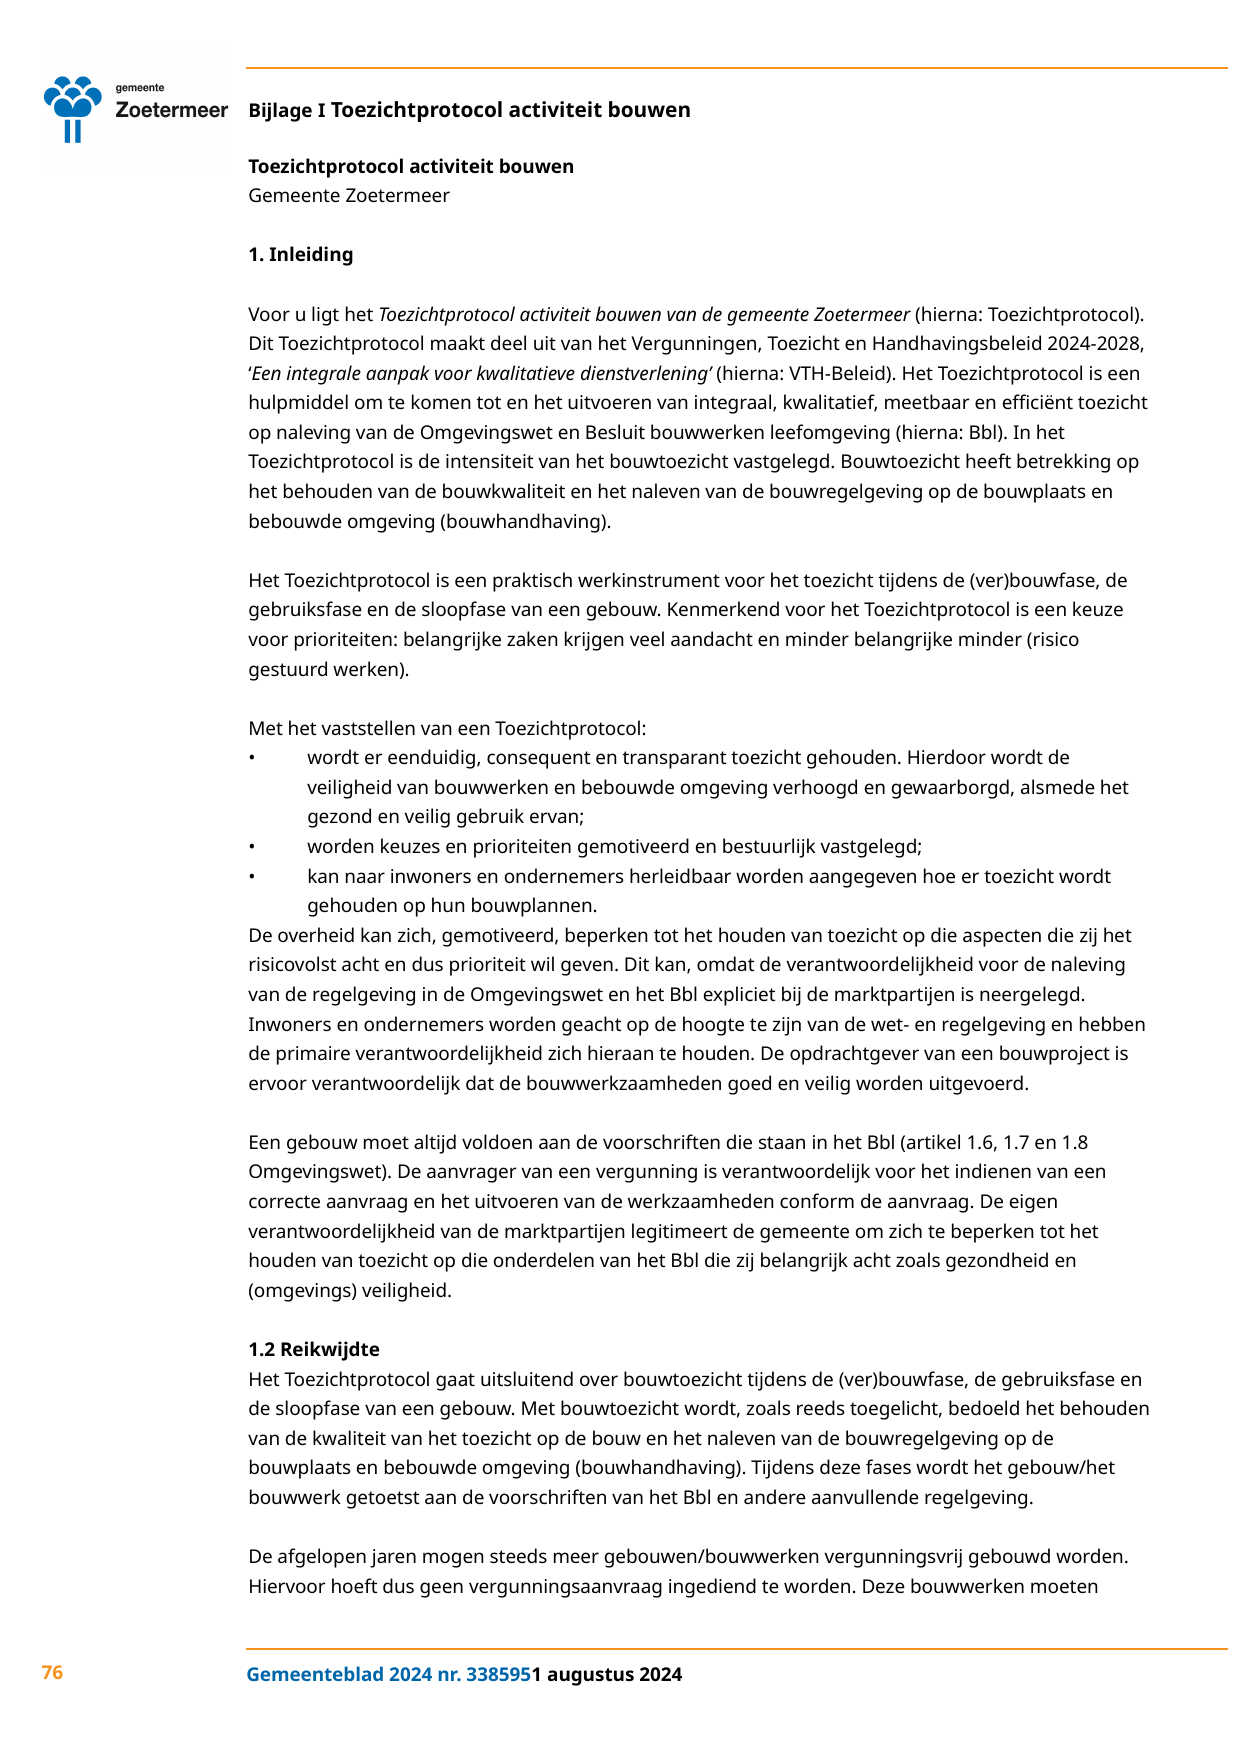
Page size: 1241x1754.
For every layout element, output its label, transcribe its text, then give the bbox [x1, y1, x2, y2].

text Een gebouw moet altijd voldoen aan de voorschriften die staan in het Bbl (artikel 1.6, 1.7 en 1.8 Omgevingswet). De aanvrager van een vergunning is verantwoordelijk voor het indienen van een correcte aanvraag en het uitvoeren van de werkzaamheden conform de aanvraag. De eigen verantwoordelijkheid van de marktpartijen legitimeert de gemeente om zich te beperken tot het houden van toezicht op die onderdelen van het Bbl die zij belangrijk acht zoals gezondheid en (omgevings) veiligheid. [248, 1129, 1152, 1303]
text Gemeente Zoetermeer [248, 182, 1152, 208]
list wordt er eenduidig, consequent en transparant toezicht gehouden. Hierdoor wordt de veiligheid van bouwwerken en bebouwde omgeving verhoogd en gewaarborgd, alsmede het gezond en veilig gebruik ervan; [248, 744, 1152, 829]
text Bijlage I Toezichtprotocol activiteit bouwen [248, 95, 1152, 123]
text Met het vaststellen van een Toezichtprotocol: [248, 715, 1152, 741]
text 1. Inleiding [248, 242, 1152, 267]
list worden keuzes en prioriteiten gemotiveerd en bestuurlijk vastgelegd; [248, 833, 1152, 859]
text Toezichtprotocol activiteit bouwen [248, 153, 1152, 179]
text Voor u ligt het Toezichtprotocol activiteit bouwen van de gemeente Zoetermeer (hierna: Toezichtprotocol). Dit Toezichtprotocol maakt deel uit van het Vergunningen, Toezicht en Handhavingsbeleid 2024-2028, ‘Een integrale aanpak voor kwalitatieve dienstverlening’ (hierna: VTH-Beleid). Het Toezichtprotocol is een hulpmiddel om te komen tot en het uitvoeren van integraal, kwalitatief, meetbaar en efficiënt toezicht op naleving van de Omgevingswet en Besluit bouwwerken leefomgeving (hierna: Bbl). In het Toezichtprotocol is de intensiteit van het bouwtoezicht vastgelegd. Bouwtoezicht heeft betrekking op het behouden van de bouwkwaliteit en het naleven van de bouwregelgeving op de bouwplaats en bebouwde omgeving (bouwhandhaving). [248, 301, 1152, 534]
picture [41, 47, 231, 172]
text Het Toezichtprotocol is een praktisch werkinstrument voor het toezicht tijdens de (ver)bouwfase, de gebruiksfase en de sloopfase van een gebouw. Kenmerkend voor het Toezichtprotocol is een keuze voor prioriteiten: belangrijke zaken krijgen veel aandacht en minder belangrijke minder (risico gestuurd werken). [248, 567, 1152, 682]
list kan naar inwoners en ondernemers herleidbaar worden aangegeven hoe er toezicht wordt gehouden op hun bouwplannen. [248, 863, 1152, 918]
text De overheid kan zich, gemotiveerd, beperken tot het houden van toezicht op die aspecten die zij het risicovolst acht en dus prioriteit wil geven. Dit kan, omdat de verantwoordelijkheid voor de naleving van de regelgeving in de Omgevingswet en het Bbl expliciet bij de marktpartijen is neergelegd. Inwoners en ondernemers worden geacht op de hoogte te zijn van de wet- en regelgeving en hebben de primaire verantwoordelijkheid zich hieraan te houden. De opdrachtgever van een bouwproject is ervoor verantwoordelijk dat de bouwwerkzaamheden goed en veilig worden uitgevoerd. [248, 922, 1152, 1096]
text De afgelopen jaren mogen steeds meer gebouwen/bouwwerken vergunningsvrij gebouwd worden. Hiervoor hoeft dus geen vergunningsaanvraag ingediend te worden. Deze bouwwerken moeten [248, 1543, 1152, 1599]
text Het Toezichtprotocol gaat uitsluitend over bouwtoezicht tijdens de (ver)bouwfase, de gebruiksfase en de sloopfase van een gebouw. Met bouwtoezicht wordt, zoals reeds toegelicht, bedoeld het behouden van de kwaliteit van het toezicht op de bouw en het naleven van de bouwregelgeving op de bouwplaats en bebouwde omgeving (bouwhandhaving). Tijdens deze fases wordt het gebouw/het bouwwerk getoetst aan de voorschriften van het Bbl en andere aanvullende regelgeving. [248, 1366, 1152, 1510]
text 1.2 Reikwijdte [248, 1336, 1152, 1362]
